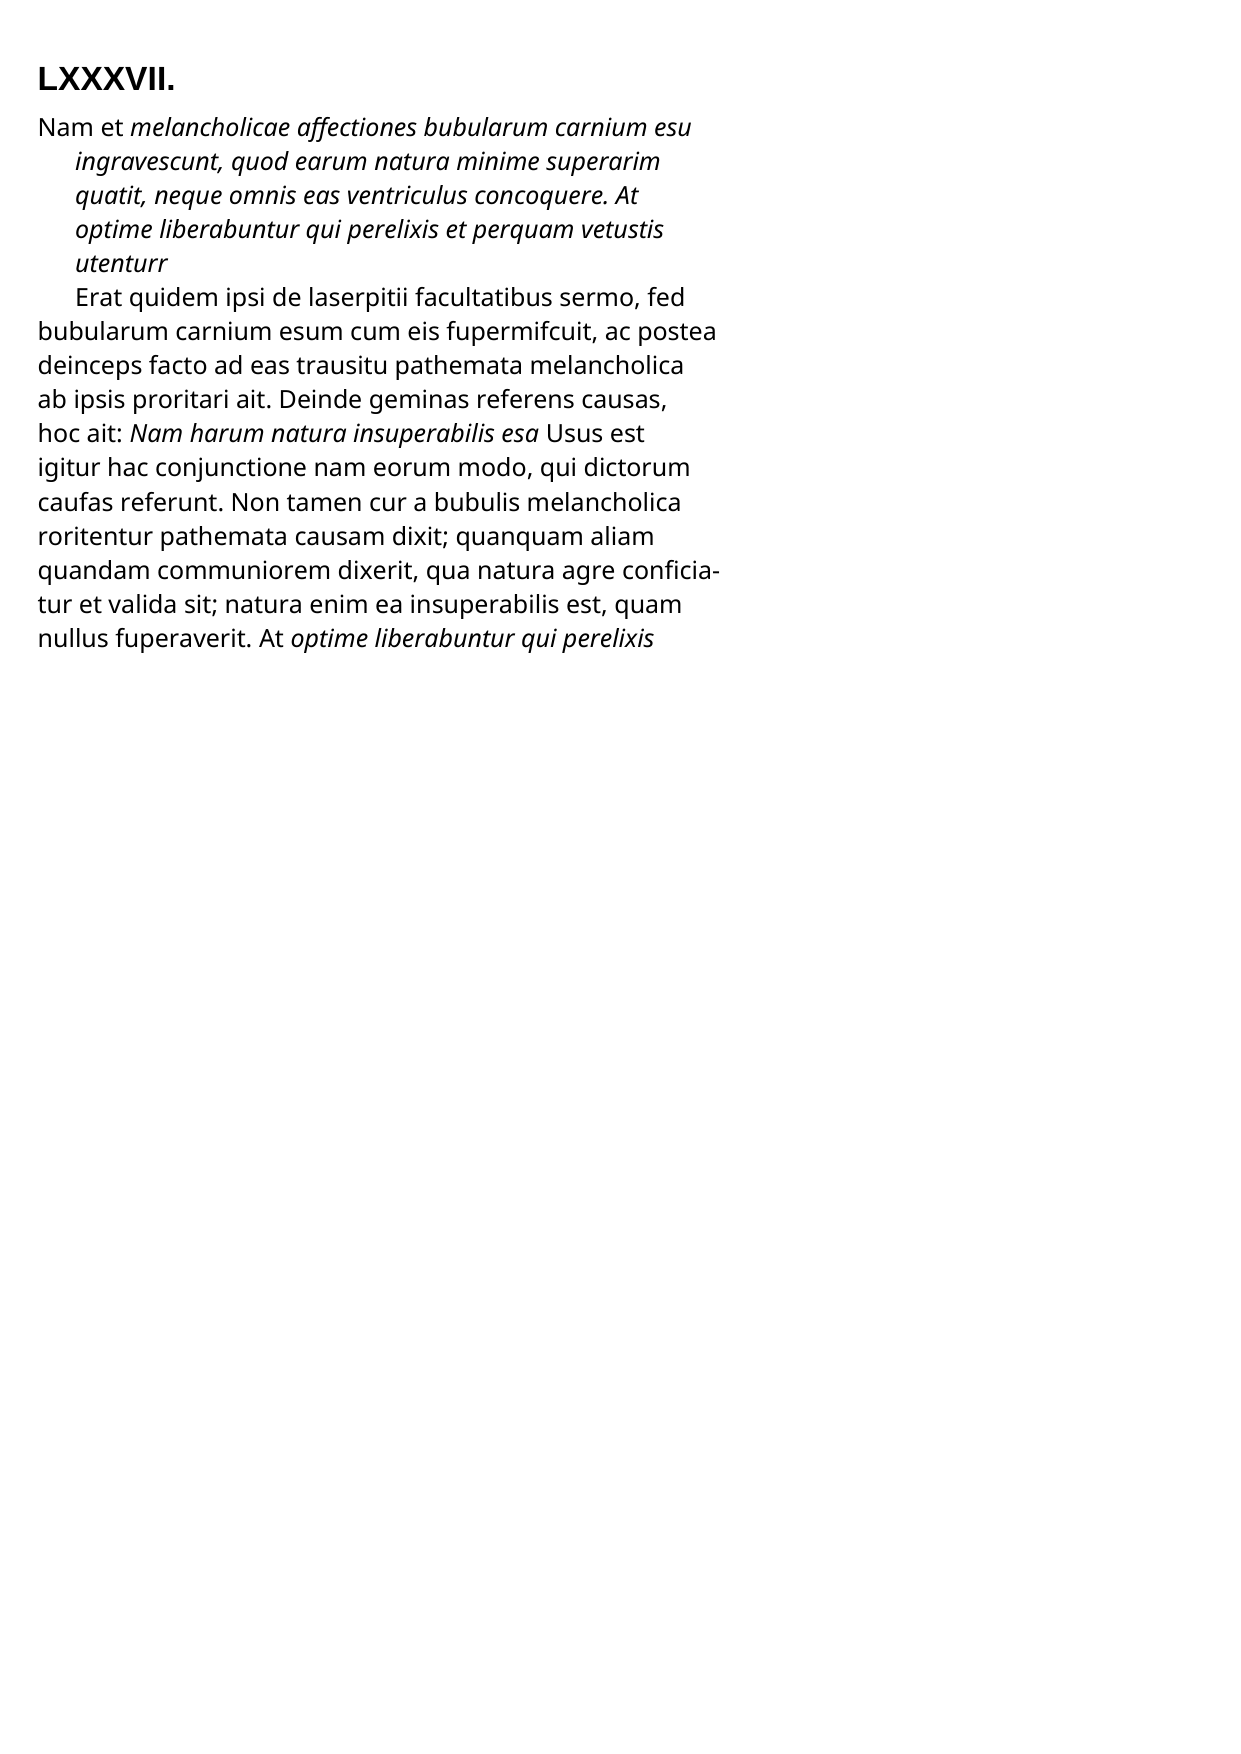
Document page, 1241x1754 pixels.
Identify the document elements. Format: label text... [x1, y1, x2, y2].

subtitle LXXXVII. [37, 58, 1203, 97]
text Nam et melancholicae affectiones bubularum carnium esu ingravescunt, quod earum natura minime superarim quatit, neque omnis eas ventriculus concoquere. At optime liberabuntur qui perelixis et perquam vetustis utenturr [37, 109, 1203, 280]
text Erat quidem ipsi de laserpitii facultatibus sermo, fed bubularum carnium esum cum eis fupermifcuit, ac postea deinceps facto ad eas trausitu pathemata melancholica ab ipsis proritari ait. Deinde geminas referens causas, hoc ait: Nam harum natura insuperabilis esa Usus est igitur hac conjunctione nam eorum modo, qui dictorum caufas referunt. Non tamen cur a bubulis melancholica roritentur pathemata causam dixit; quanquam aliam quandam communiorem dixerit, qua natura agre conficia- tur et valida sit; natura enim ea insuperabilis est, quam nullus fuperaverit. At optime liberabuntur qui perelixis [37, 280, 1203, 654]
